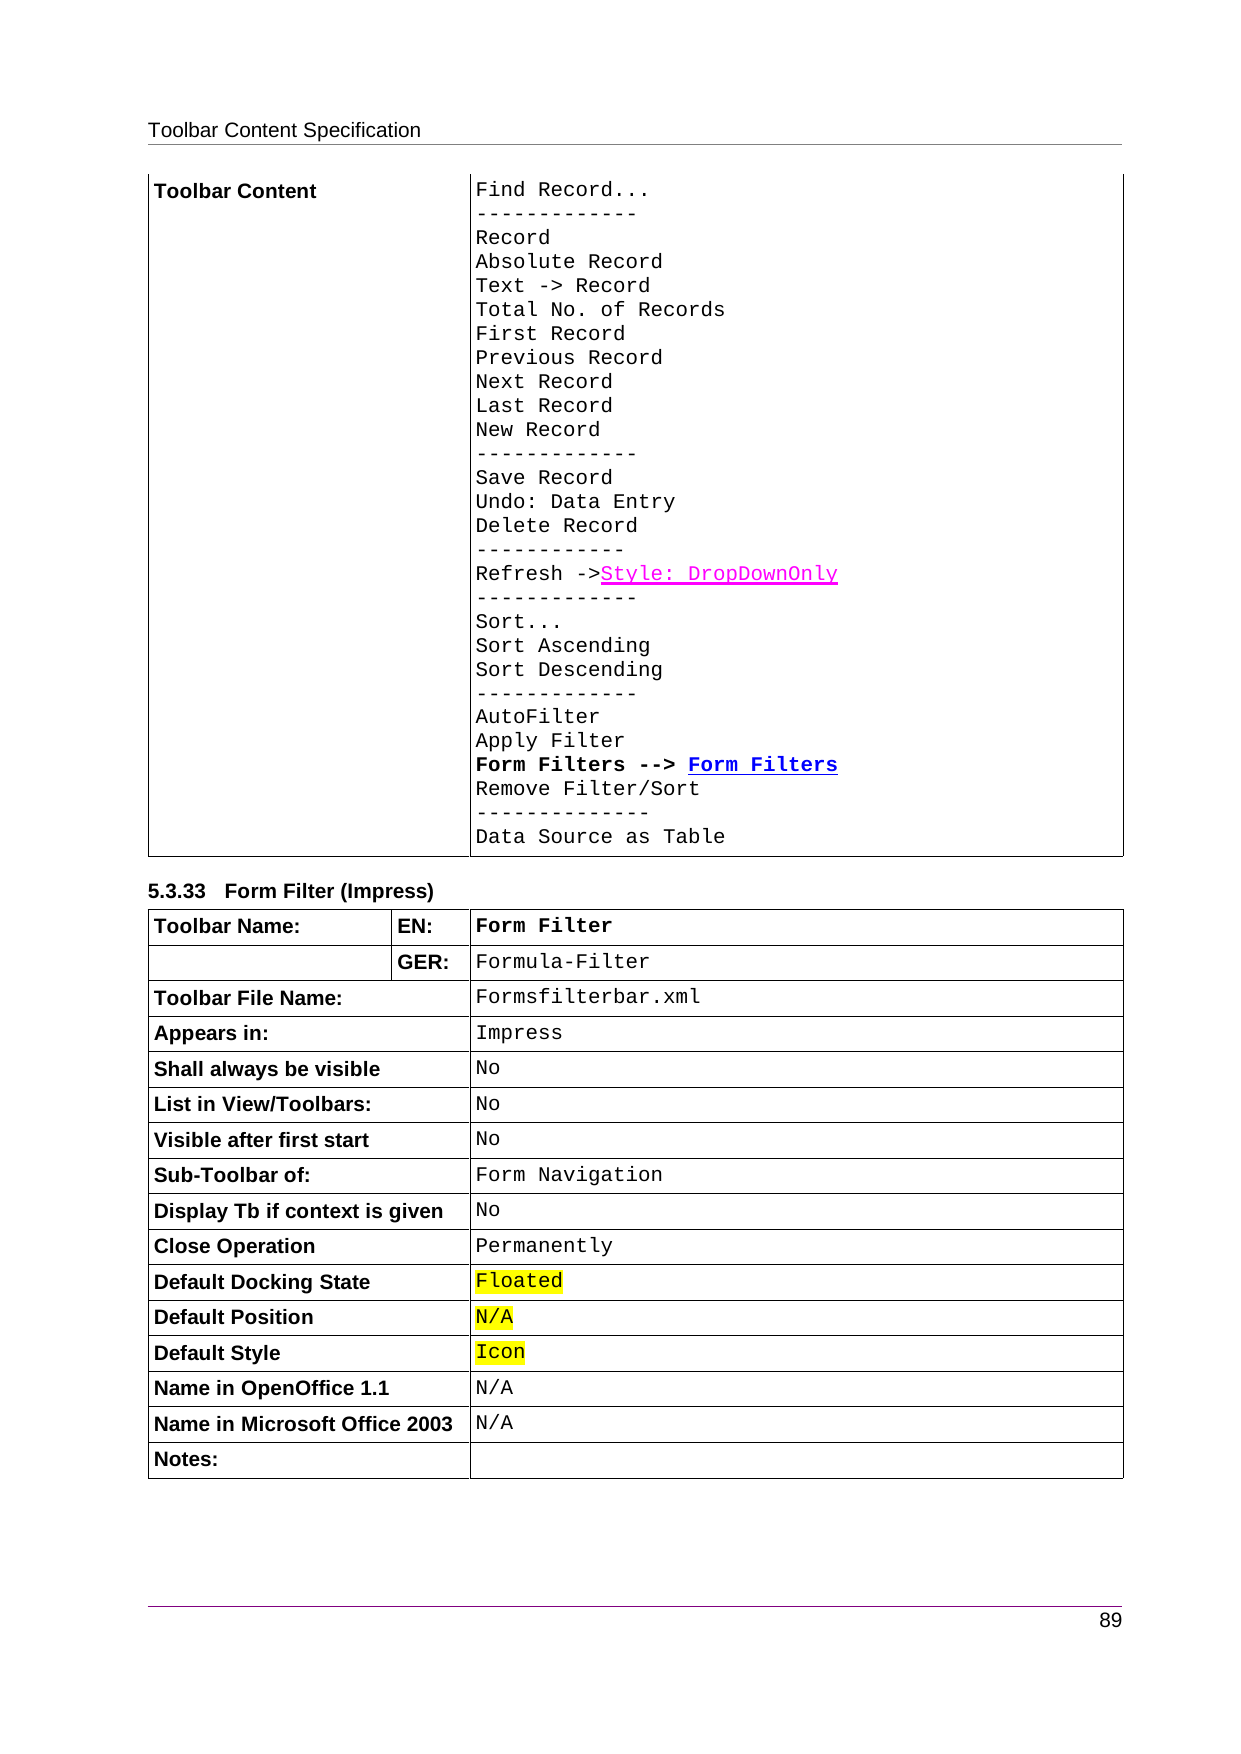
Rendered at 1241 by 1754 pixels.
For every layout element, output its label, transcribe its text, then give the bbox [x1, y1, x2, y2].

table_cell Sub-Toolbar of: [149, 1159, 469, 1193]
table_cell [471, 1443, 1123, 1478]
table_header EN: [392, 910, 469, 945]
table_cell GER: [392, 946, 469, 980]
table_cell Find Record... ------------- Record Absolute Record Text -> Record Total No. of Records First Record Previous Record Next Record Last Record New Record ------------- Save Record Undo: Data Entry Delete Record ------------ Refresh ->Style: DropDownOnly ------------- Sort... Sort Ascending Sort Descending ------------- AutoFilter Apply Filter Form Filters --> Form Filters Remove Filter/Sort -------------- Data Source as Table [471, 174, 1123, 856]
table_cell Default Position [149, 1301, 469, 1335]
table_cell N/A [471, 1372, 1123, 1406]
table_header Form Filter [471, 910, 1123, 945]
table_cell Form Navigation [471, 1159, 1123, 1193]
table_cell N/A [471, 1301, 1123, 1335]
table_cell No [471, 1088, 1123, 1122]
table_cell Close Operation [149, 1230, 469, 1264]
table_cell Display Tb if context is given [149, 1194, 469, 1229]
table_cell Impress [471, 1017, 1123, 1051]
table_cell Notes: [149, 1443, 469, 1478]
table_cell Visible after first start [149, 1123, 469, 1158]
table_cell Formsfilterbar.xml [471, 981, 1123, 1016]
table_cell No [471, 1123, 1123, 1158]
table_cell Floated [471, 1265, 1123, 1300]
table_header Toolbar Name: [149, 910, 391, 945]
table_cell No [471, 1052, 1123, 1087]
table_cell [149, 946, 391, 980]
table_cell Name in Microsoft Office 2003 [149, 1407, 469, 1442]
subtitle Form Filter (Impress) [148, 880, 1122, 903]
table_cell Shall always be visible [149, 1052, 469, 1087]
table_cell List in View/Toolbars: [149, 1088, 469, 1122]
table_cell Appears in: [149, 1017, 469, 1051]
table_cell Formula-Filter [471, 946, 1123, 980]
table_cell Permanently [471, 1230, 1123, 1264]
table_cell Default Docking State [149, 1265, 469, 1300]
table_cell Icon [471, 1336, 1123, 1371]
table_cell Toolbar Content [149, 174, 469, 856]
table_cell N/A [471, 1407, 1123, 1442]
table_cell Name in OpenOffice 1.1 [149, 1372, 469, 1406]
table_cell Toolbar File Name: [149, 981, 469, 1016]
table_cell Default Style [149, 1336, 469, 1371]
table_cell No [471, 1194, 1123, 1229]
